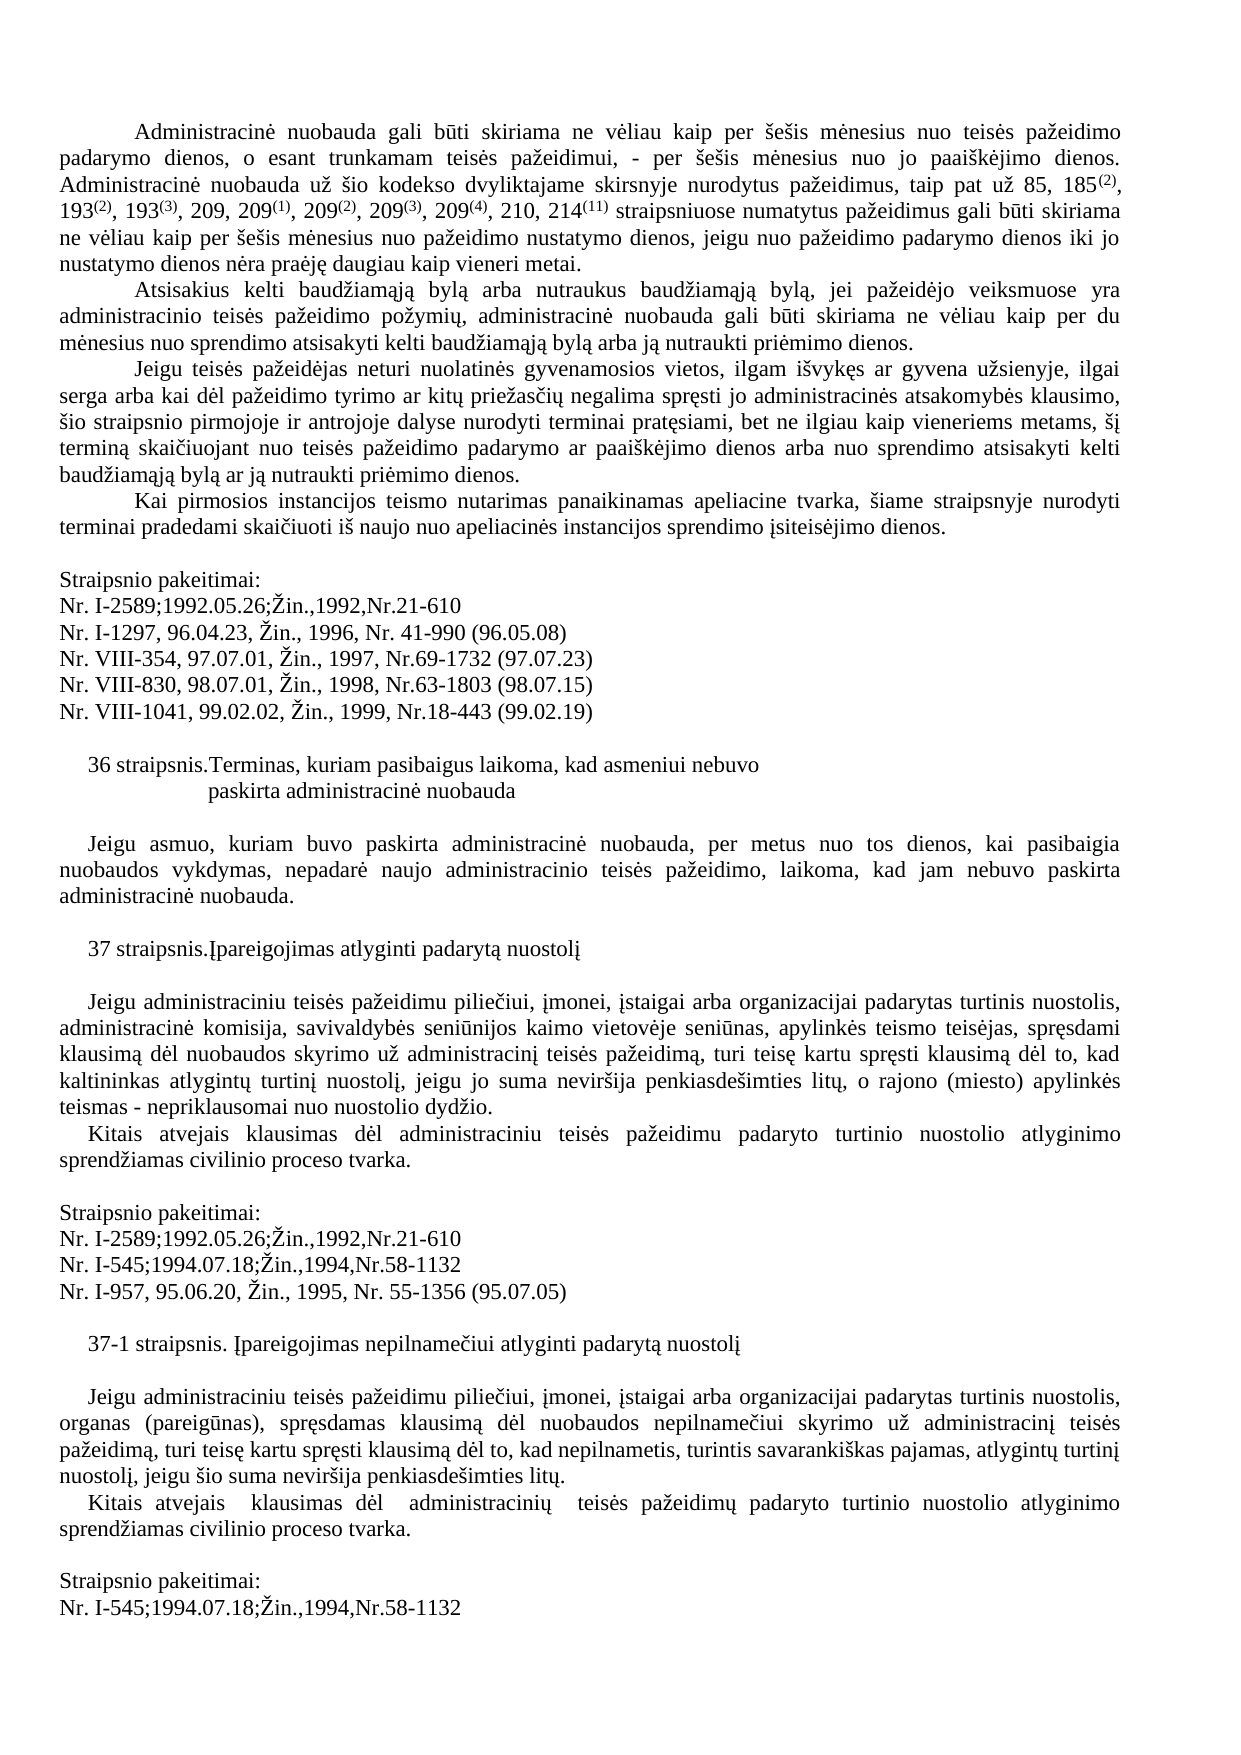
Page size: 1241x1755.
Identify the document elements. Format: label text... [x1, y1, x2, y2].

text Nr. I-957, 95.06.20, Žin., 1995, Nr. 55-1356 (95.07.05) [59, 1278, 1122, 1304]
text Atsisakius kelti baudžiamąją bylą arba nutraukus baudžiamąją bylą, jei pažeidėjo veiksmuose yra administracinio teisės pažeidimo požymių, administracinė nuobauda gali būti skiriama ne vėliau kaip per du mėnesius nuo sprendimo atsisakyti kelti baudžiamąją bylą arba ją nutraukti priėmimo dienos. [59, 276, 1122, 355]
text Kai pirmosios instancijos teismo nutarimas panaikinamas apeliacine tvarka, šiame straipsnyje nurodyti terminai pradedami skaičiuoti iš naujo nuo apeliacinės instancijos sprendimo įsiteisėjimo dienos. [59, 487, 1122, 540]
text Jeigu teisės pažeidėjas neturi nuolatinės gyvenamosios vietos, ilgam išvykęs ar gyvena užsienyje, ilgai serga arba kai dėl pažeidimo tyrimo ar kitų priežasčių negalima spręsti jo administracinės atsakomybės klausimo, šio straipsnio pirmojoje ir antrojoje dalyse nurodyti terminai pratęsiami, bet ne ilgiau kaip vieneriems metams, šį terminą skaičiuojant nuo teisės pažeidimo padarymo ar paaiškėjimo dienos arba nuo sprendimo atsisakyti kelti baudžiamąją bylą ar ją nutraukti priėmimo dienos. [59, 355, 1122, 487]
text Nr. I-2589;1992.05.26;Žin.,1992,Nr.21-610 [59, 592, 1122, 619]
text paskirta administracinė nuobauda [59, 777, 1122, 803]
text Straipsnio pakeitimai: [59, 1568, 1122, 1594]
text Jeigu administraciniu teisės pažeidimu piliečiui, įmonei, įstaigai arba organizacijai padarytas turtinis nuostolis, organas (pareigūnas), spręsdamas klausimą dėl nuobaudos nepilnamečiui skyrimo už administracinį teisės pažeidimą, turi teisę kartu spręsti klausimą dėl to, kad nepilnametis, turintis savarankiškas pajamas, atlygintų turtinį nuostolį, jeigu šio suma neviršija penkiasdešimties litų. [59, 1383, 1122, 1488]
text Jeigu asmuo, kuriam buvo paskirta administracinė nuobauda, per metus nuo tos dienos, kai pasibaigia nuobaudos vykdymas, nepadarė naujo administracinio teisės pažeidimo, laikoma, kad jam nebuvo paskirta administracinė nuobauda. [59, 830, 1122, 909]
text Kitais atvejais klausimas dėl administracinių teisės pažeidimų padaryto turtinio nuostolio atlyginimo sprendžiamas civilinio proceso tvarka. [59, 1488, 1122, 1541]
text Jeigu administraciniu teisės pažeidimu piliečiui, įmonei, įstaigai arba organizacijai padarytas turtinis nuostolis, administracinė komisija, savivaldybės seniūnijos kaimo vietovėje seniūnas, apylinkės teismo teisėjas, spręsdami klausimą dėl nuobaudos skyrimo už administracinį teisės pažeidimą, turi teisę kartu spręsti klausimą dėl to, kad kaltininkas atlygintų turtinį nuostolį, jeigu jo suma neviršija penkiasdešimties litų, o rajono (miesto) apylinkės teismas - nepriklausomai nuo nuostolio dydžio. [59, 988, 1122, 1119]
text Nr. I-545;1994.07.18;Žin.,1994,Nr.58-1132 [59, 1594, 1122, 1620]
text Nr. VIII-830, 98.07.01, Žin., 1998, Nr.63-1803 (98.07.15) [59, 672, 1122, 698]
text 36 straipsnis.Terminas, kuriam pasibaigus laikoma, kad asmeniui nebuvo [59, 751, 1122, 777]
text 37-1 straipsnis. Įpareigojimas nepilnamečiui atlyginti padarytą nuostolį [59, 1330, 1122, 1357]
text Kitais atvejais klausimas dėl administraciniu teisės pažeidimu padaryto turtinio nuostolio atlyginimo sprendžiamas civilinio proceso tvarka. [59, 1119, 1122, 1172]
text Nr. I-1297, 96.04.23, Žin., 1996, Nr. 41-990 (96.05.08) [59, 619, 1122, 645]
text Nr. I-2589;1992.05.26;Žin.,1992,Nr.21-610 [59, 1225, 1122, 1251]
text Nr. VIII-354, 97.07.01, Žin., 1997, Nr.69-1732 (97.07.23) [59, 645, 1122, 672]
text Straipsnio pakeitimai: [59, 1199, 1122, 1225]
text Nr. VIII-1041, 99.02.02, Žin., 1999, Nr.18-443 (99.02.19) [59, 698, 1122, 724]
text Administracinė nuobauda gali būti skiriama ne vėliau kaip per šešis mėnesius nuo teisės pažeidimo padarymo dienos, o esant trunkamam teisės pažeidimui, - per šešis mėnesius nuo jo paaiškėjimo dienos. Administracinė nuobauda už šio kodekso dvyliktajame skirsnyje nurodytus pažeidimus, taip pat už 85, 185(2), 193(2), 193(3), 209, 209(1), 209(2), 209(3), 209(4), 210, 214(11) straipsniuose numatytus pažeidimus gali būti skiriama ne vėliau kaip per šešis mėnesius nuo pažeidimo nustatymo dienos, jeigu nuo pažeidimo padarymo dienos iki jo nustatymo dienos nėra praėję daugiau kaip vieneri metai. [59, 118, 1122, 276]
text Straipsnio pakeitimai: [59, 566, 1122, 592]
text 37 straipsnis.Įpareigojimas atlyginti padarytą nuostolį [59, 935, 1122, 961]
text Nr. I-545;1994.07.18;Žin.,1994,Nr.58-1132 [59, 1251, 1122, 1278]
